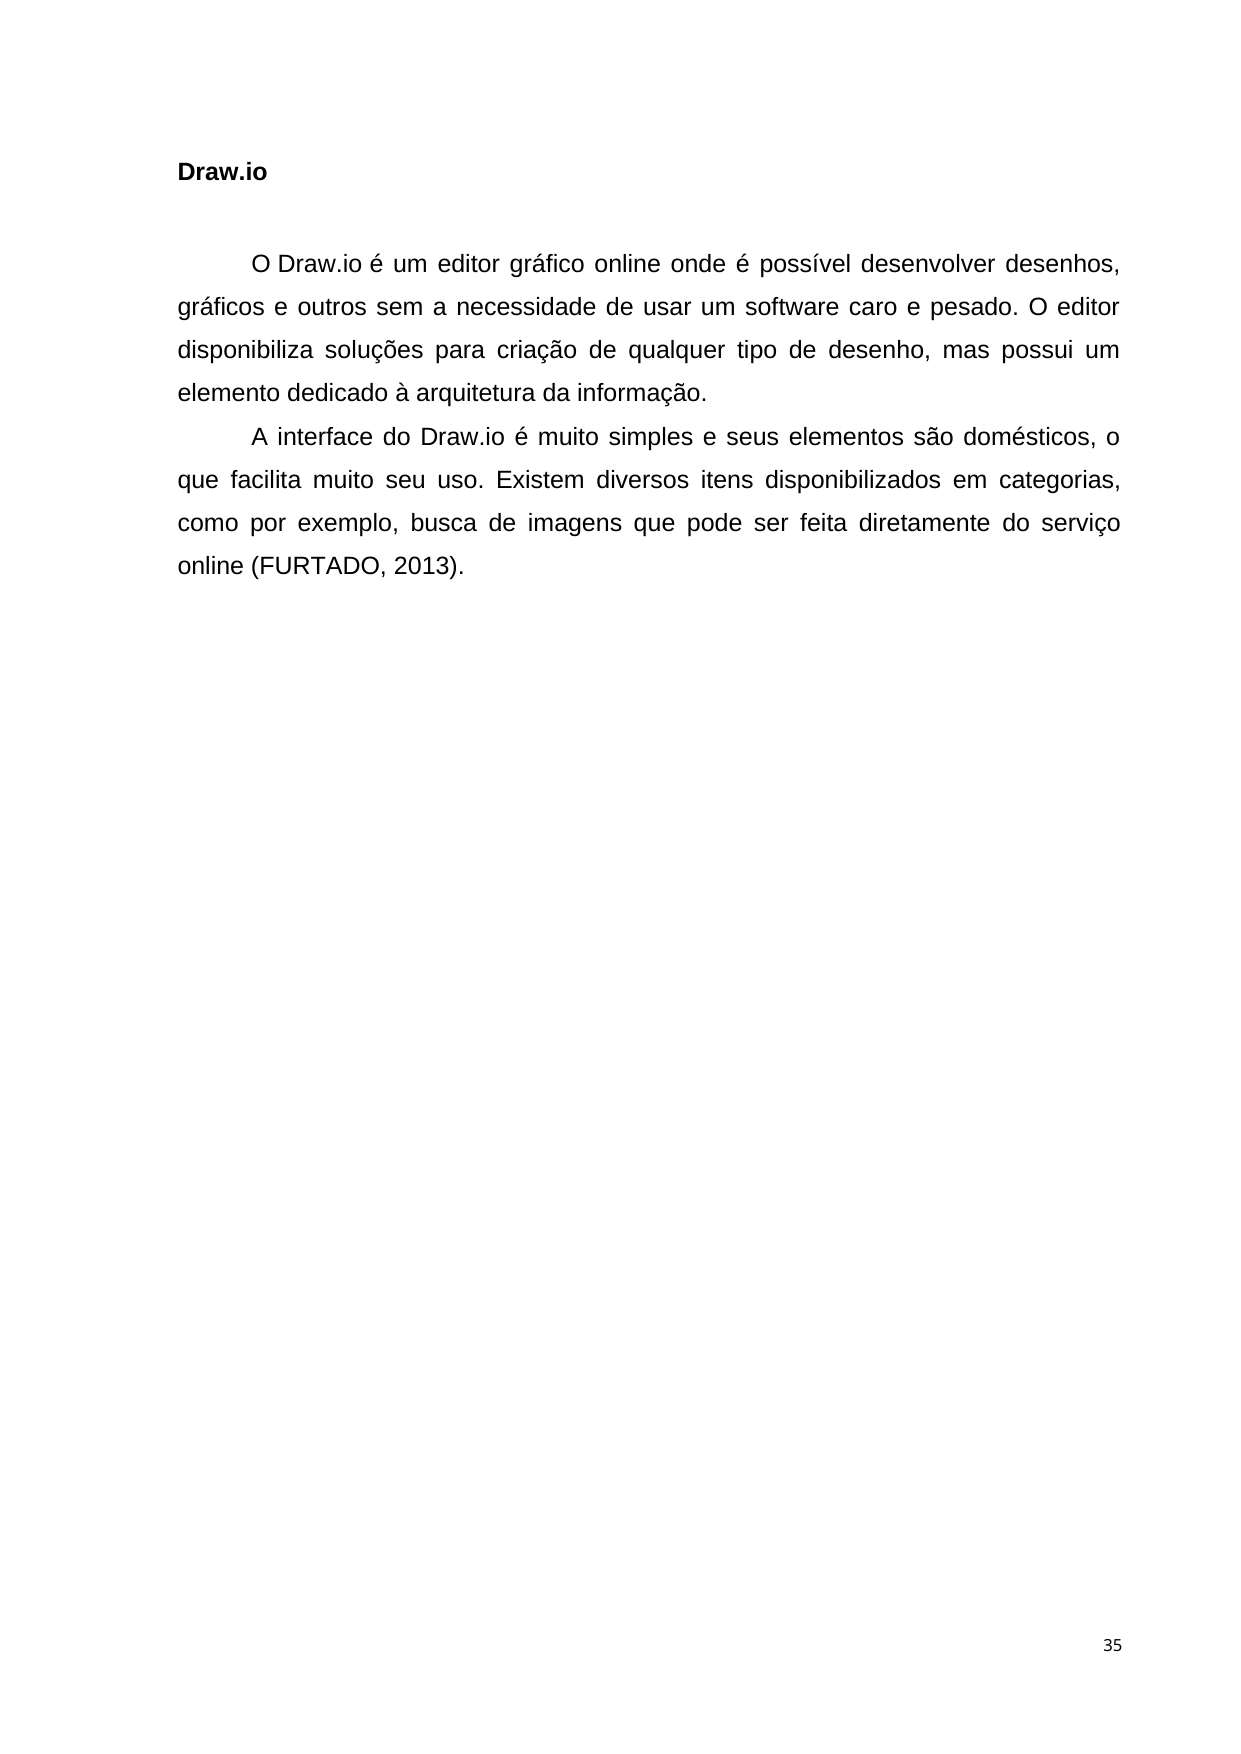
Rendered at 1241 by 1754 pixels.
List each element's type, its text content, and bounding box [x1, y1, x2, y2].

subtitle Draw.io [177, 157, 1122, 186]
text O Draw.io é um editor gráfico online onde é possível desenvolver desenhos, gráficos e outros sem a necessidade de usar um software caro e pesado. O editor disponibiliza soluções para criação de qualquer tipo de desenho, mas possui um elemento dedicado à arquitetura da informação. [177, 249, 1122, 407]
text A interface do Draw.io é muito simples e seus elementos são domésticos, o que facilita muito seu uso. Existem diversos itens disponibilizados em categorias, como por exemplo, busca de imagens que pode ser feita diretamente do serviço online (FURTADO, 2013). [177, 422, 1122, 580]
